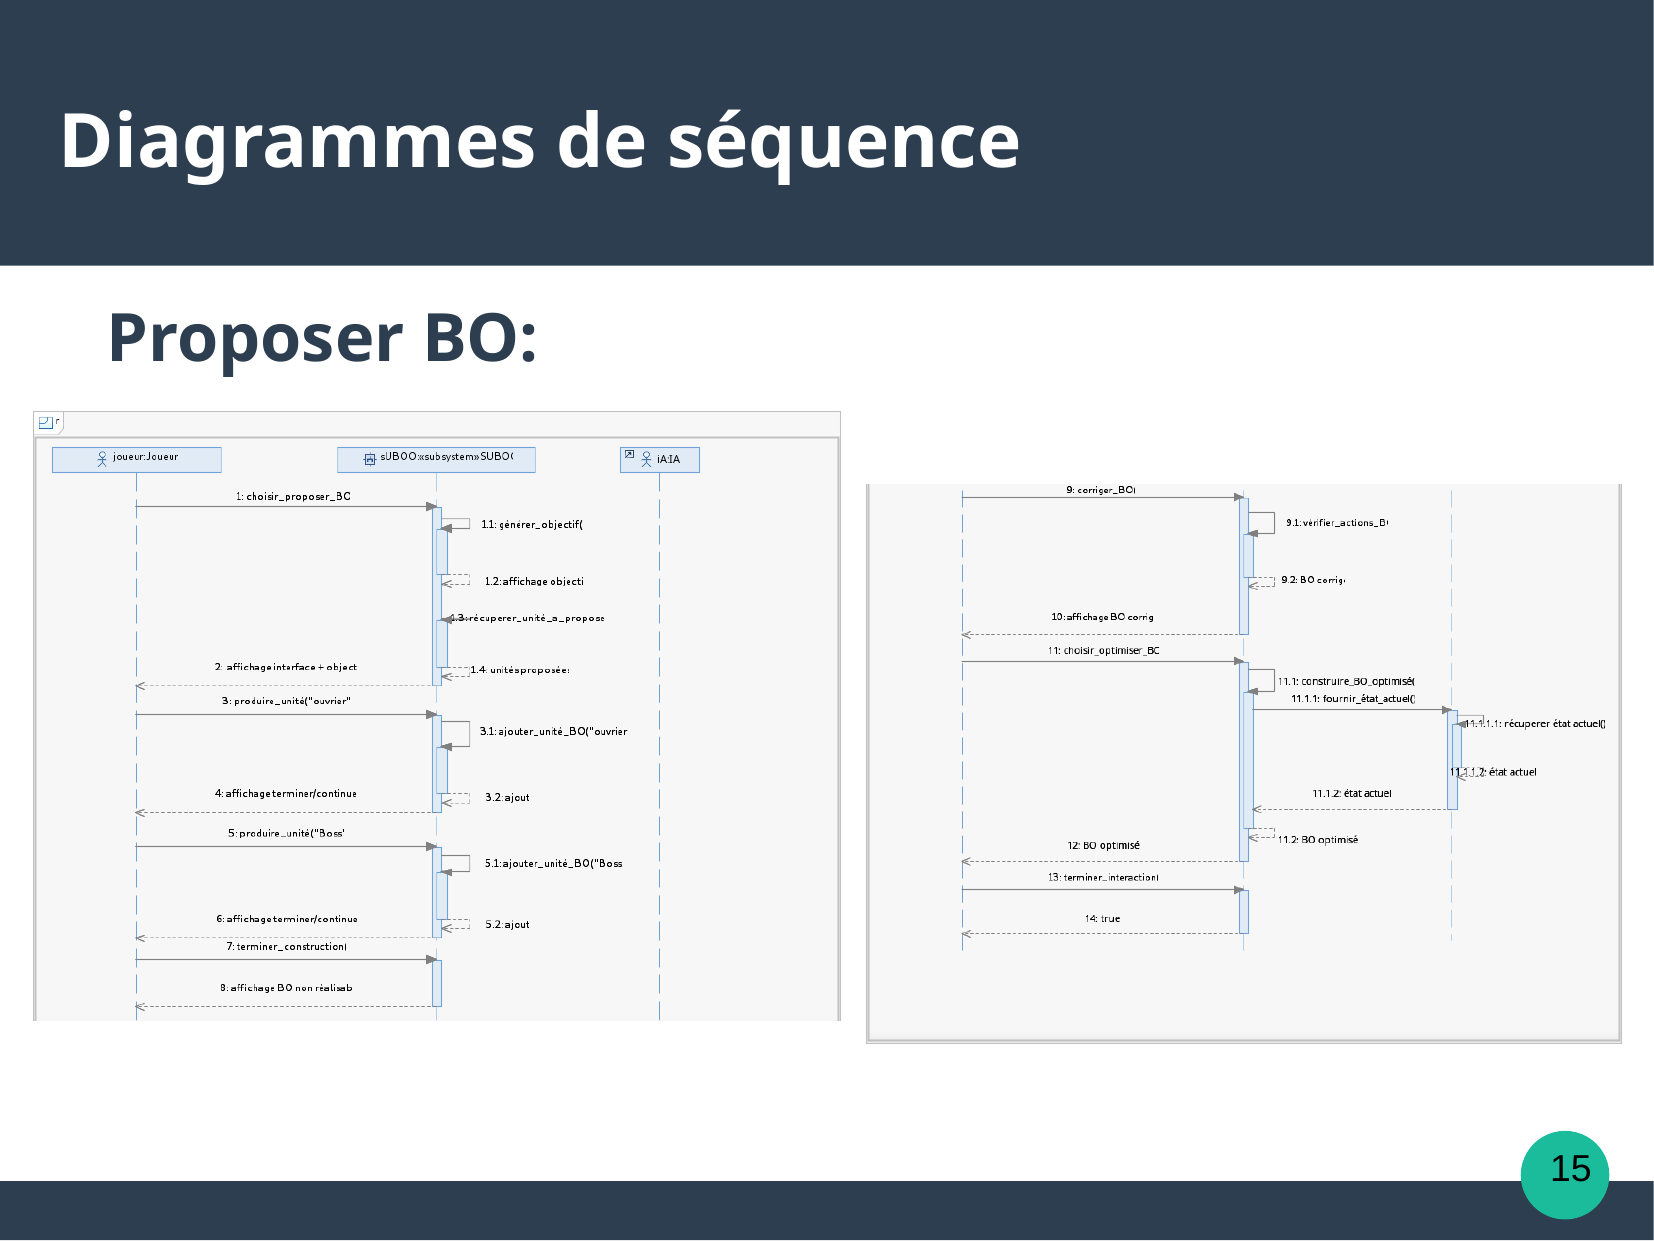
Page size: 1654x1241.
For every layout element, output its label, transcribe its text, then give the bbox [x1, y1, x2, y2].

picture [23, 401, 850, 1021]
text_box 15 [1535, 1139, 1619, 1197]
picture [857, 484, 1630, 1052]
list Proposer BO: [106, 295, 781, 394]
title Diagrammes de séquence [58, 58, 1595, 217]
